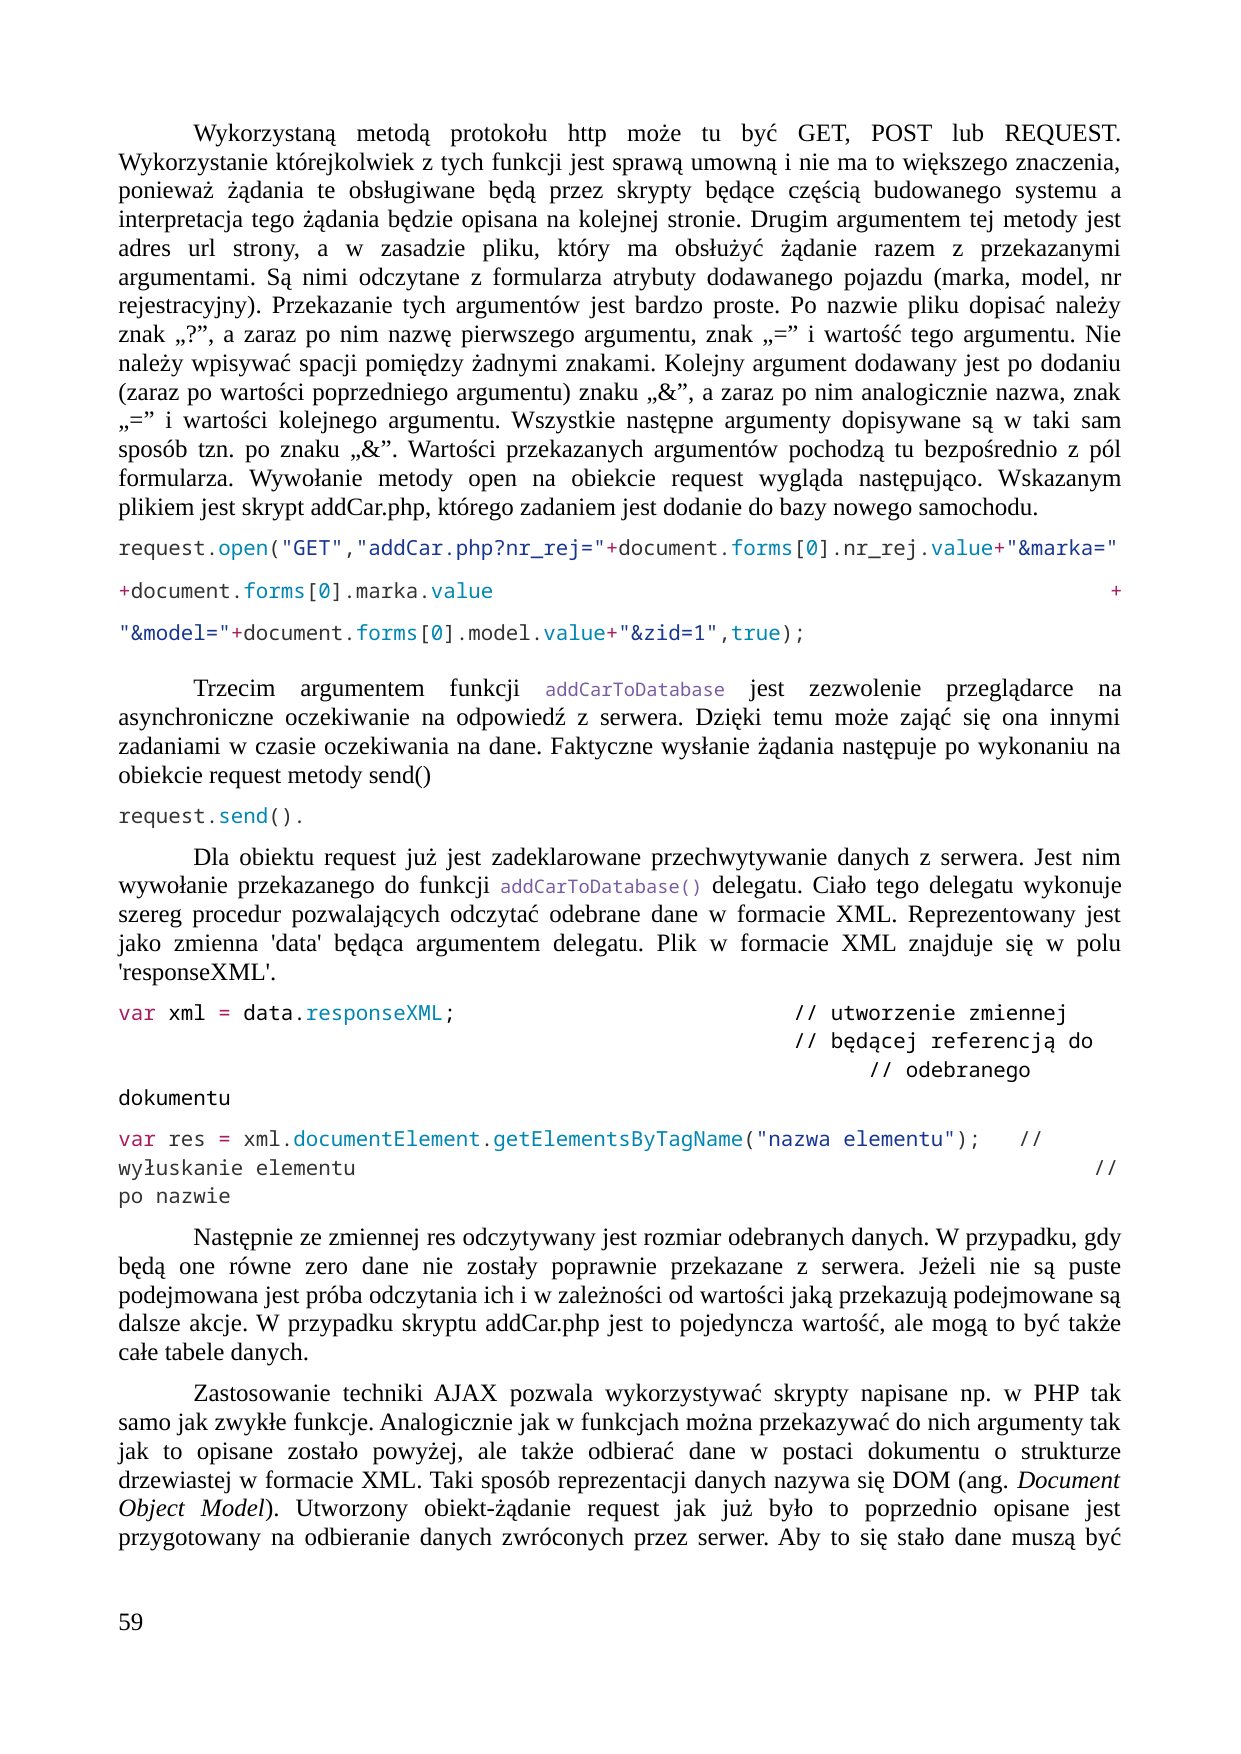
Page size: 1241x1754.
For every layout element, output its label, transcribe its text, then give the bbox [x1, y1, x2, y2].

text request.open("GET","addCar.php?nr_rej="+document.forms[0].nr_rej.value+"&marka=" +document.forms[0].marka.value + "&model="+document.forms[0].model.value+"&zid=1",true); [118, 533, 1122, 647]
text var res = xml.documentElement.getElementsByTagName("nazwa elementu"); // wyłuskanie elementu // po nazwie [118, 1124, 1122, 1210]
text Wykorzystaną metodą protokołu http może tu być GET, POST lub REQUEST. Wykorzystanie którejkolwiek z tych funkcji jest sprawą umowną i nie ma to większego znaczenia, ponieważ żądania te obsługiwane będą przez skrypty będące częścią budowanego systemu a interpretacja tego żądania będzie opisana na kolejnej stronie. Drugim argumentem tej metody jest adres url strony, a w zasadzie pliku, który ma obsłużyć żądanie razem z przekazanymi argumentami. Są nimi odczytane z formularza atrybuty dodawanego pojazdu (marka, model, nr rejestracyjny). Przekazanie tych argumentów jest bardzo proste. Po nazwie pliku dopisać należy znak „?”, a zaraz po nim nazwę pierwszego argumentu, znak „=” i wartość tego argumentu. Nie należy wpisywać spacji pomiędzy żadnymi znakami. Kolejny argument dodawany jest po dodaniu (zaraz po wartości poprzedniego argumentu) znaku „&”, a zaraz po nim analogicznie nazwa, znak „=” i wartości kolejnego argumentu. Wszystkie następne argumenty dopisywane są w taki sam sposób tzn. po znaku „&”. Wartości przekazanych argumentów pochodzą tu bezpośrednio z pól formularza. Wywołanie metody open na obiekcie request wygląda następująco. Wskazanym plikiem jest skrypt addCar.php, którego zadaniem jest dodanie do bazy nowego samochodu. [118, 118, 1122, 521]
text Następnie ze zmiennej res odczytywany jest rozmiar odebranych danych. W przypadku, gdy będą one równe zero dane nie zostały poprawnie przekazane z serwera. Jeżeli nie są puste podejmowana jest próba odczytania ich i w zależności od wartości jaką przekazują podejmowane są dalsze akcje. W przypadku skryptu addCar.php jest to pojedyncza wartość, ale mogą to być także całe tabele danych. [118, 1222, 1122, 1366]
text Trzecim argumentem funkcji addCarToDatabase jest zezwolenie przeglądarce na asynchroniczne oczekiwanie na odpowiedź z serwera. Dzięki temu może zająć się ona innymi zadaniami w czasie oczekiwania na dane. Faktyczne wysłanie żądania następuje po wykonaniu na obiekcie request metody send() [118, 673, 1122, 788]
text var xml = data.responseXML; // utworzenie zmiennej // będącej referencją do // odebranego dokumentu [118, 998, 1122, 1112]
text request.send(). [118, 801, 1122, 829]
text Dla obiektu request już jest zadeklarowane przechwytywanie danych z serwera. Jest nim wywołanie przekazanego do funkcji addCarToDatabase() delegatu. Ciało tego delegatu wykonuje szereg procedur pozwalających odczytać odebrane dane w formacie XML. Reprezentowany jest jako zmienna 'data' będąca argumentem delegatu. Plik w formacie XML znajduje się w polu 'responseXML'. [118, 842, 1122, 986]
text Zastosowanie techniki AJAX pozwala wykorzystywać skrypty napisane np. w PHP tak samo jak zwykłe funkcje. Analogicznie jak w funkcjach można przekazywać do nich argumenty tak jak to opisane zostało powyżej, ale także odbierać dane w postaci dokumentu o strukturze drzewiastej w formacie XML. Taki sposób reprezentacji danych nazywa się DOM (ang. Document Object Model). Utworzony obiekt-żądanie request jak już było to poprzednio opisane jest przygotowany na odbieranie danych zwróconych przez serwer. Aby to się stało dane muszą być [118, 1378, 1122, 1551]
